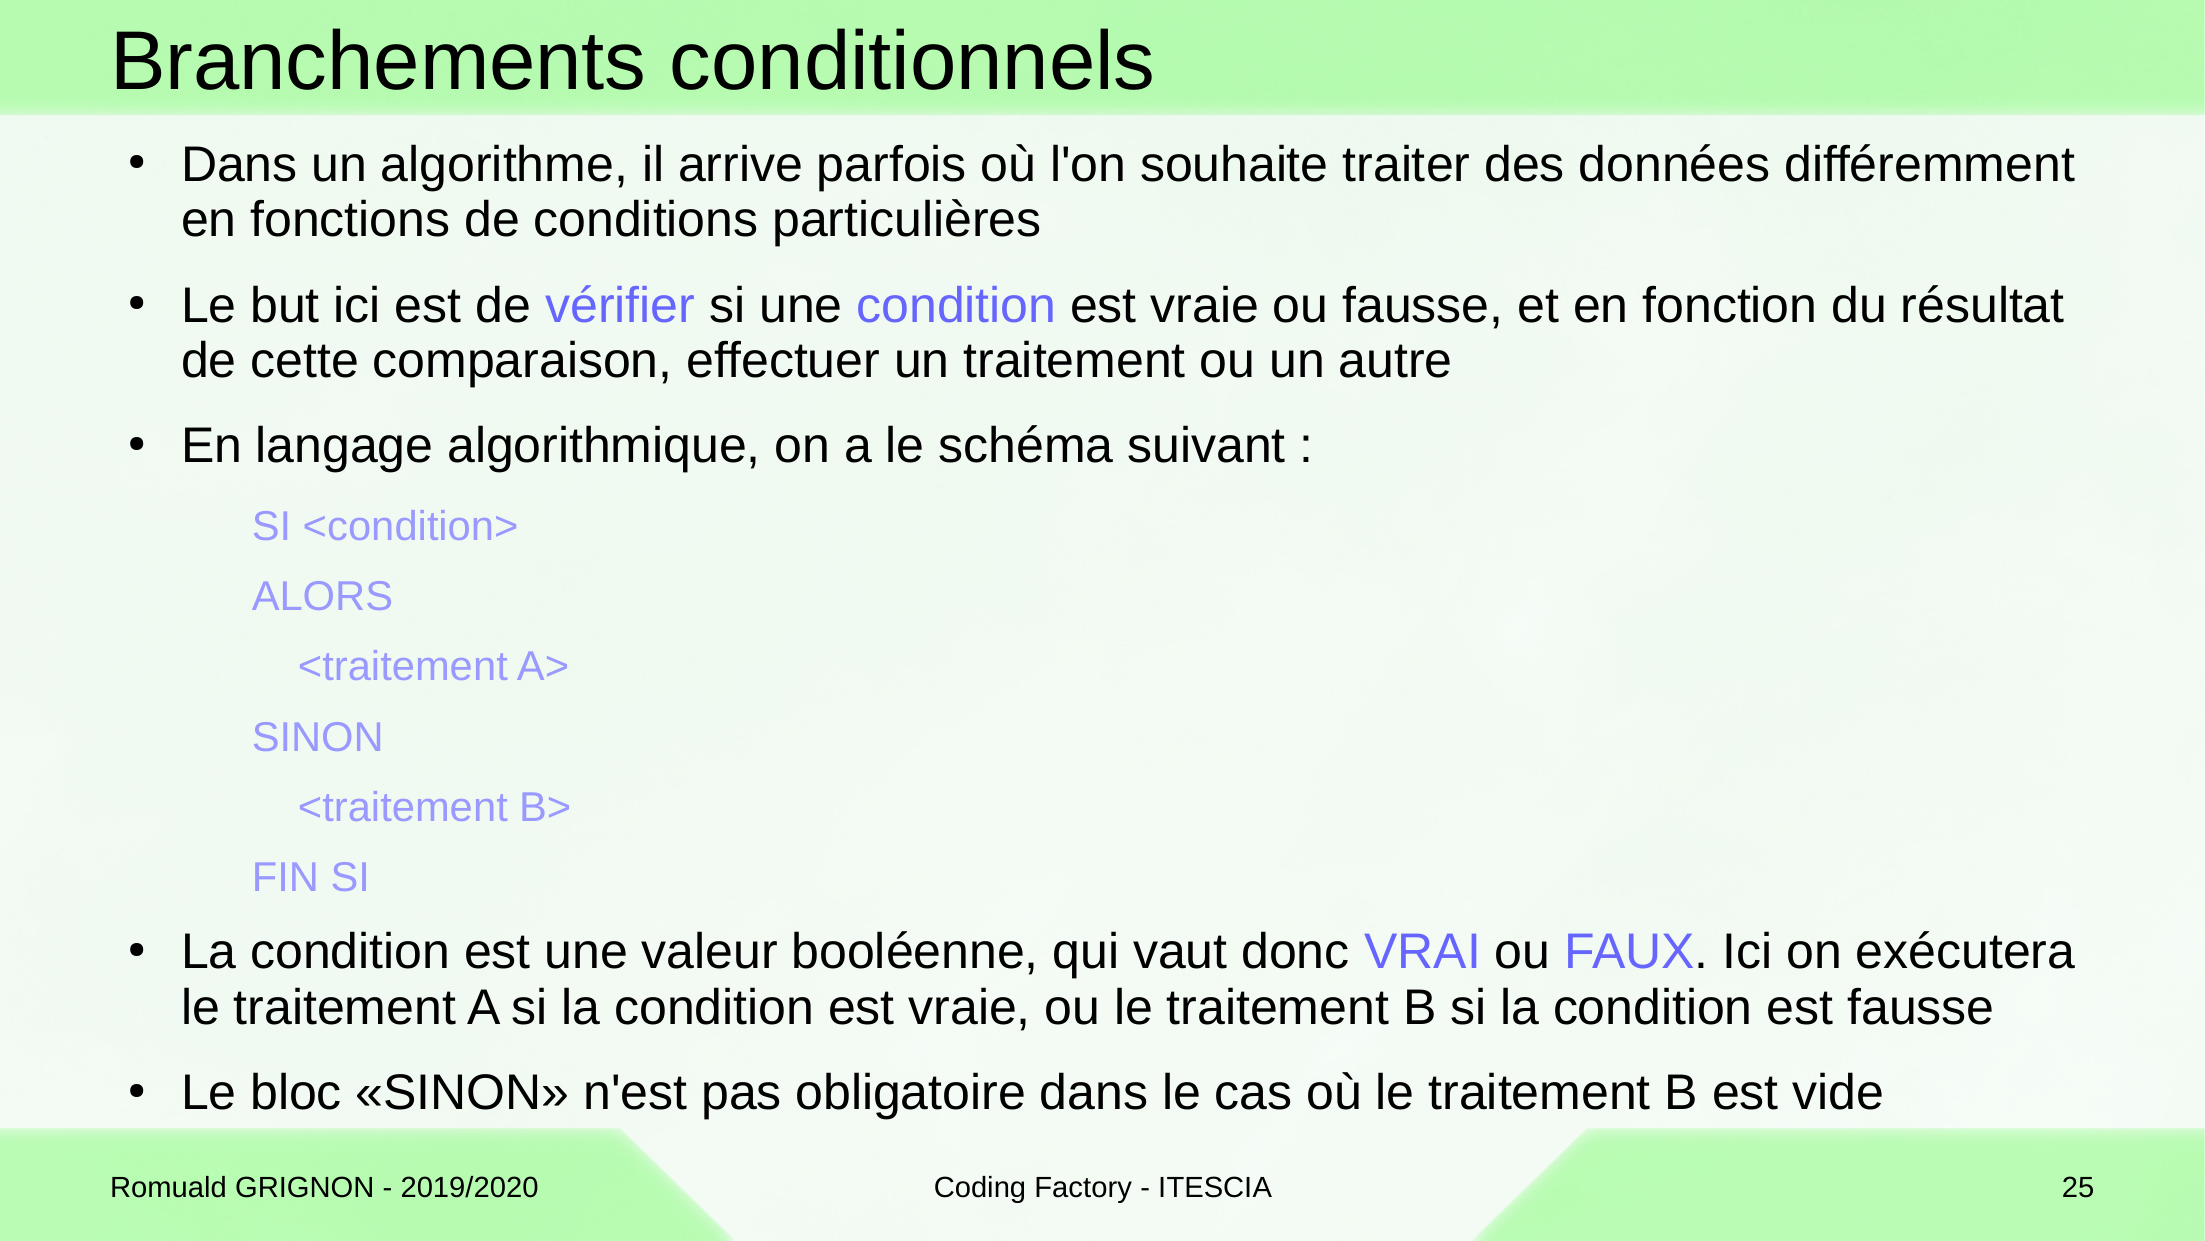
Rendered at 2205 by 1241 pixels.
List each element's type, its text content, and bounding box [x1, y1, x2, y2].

picture [0, 0, 2205, 1241]
title Branchements conditionnels [110, 49, 2095, 206]
list Dans un algorithme, il arrive parfois où l'on souhaite traiter des données différemment en fonctions de conditions particulières Le but ici est de vérifier si une condition est vraie ou fausse, et en fonction du résultat de cette comparaison, effectuer un traitement ou un autre En langage algorithmique, on a le schéma suivant : SI <condition> ALORS <traitement A> SINON <traitement B> FIN SI La condition est une valeur booléenne, qui vaut donc VRAI ou FAUX. Ici on exécutera le traitement A si la condition est vraie, ou le traitement B si la condition est fausse Le bloc «SINON» n'est pas obligatoire dans le cas où le traitement B est vide [110, 206, 2095, 1208]
